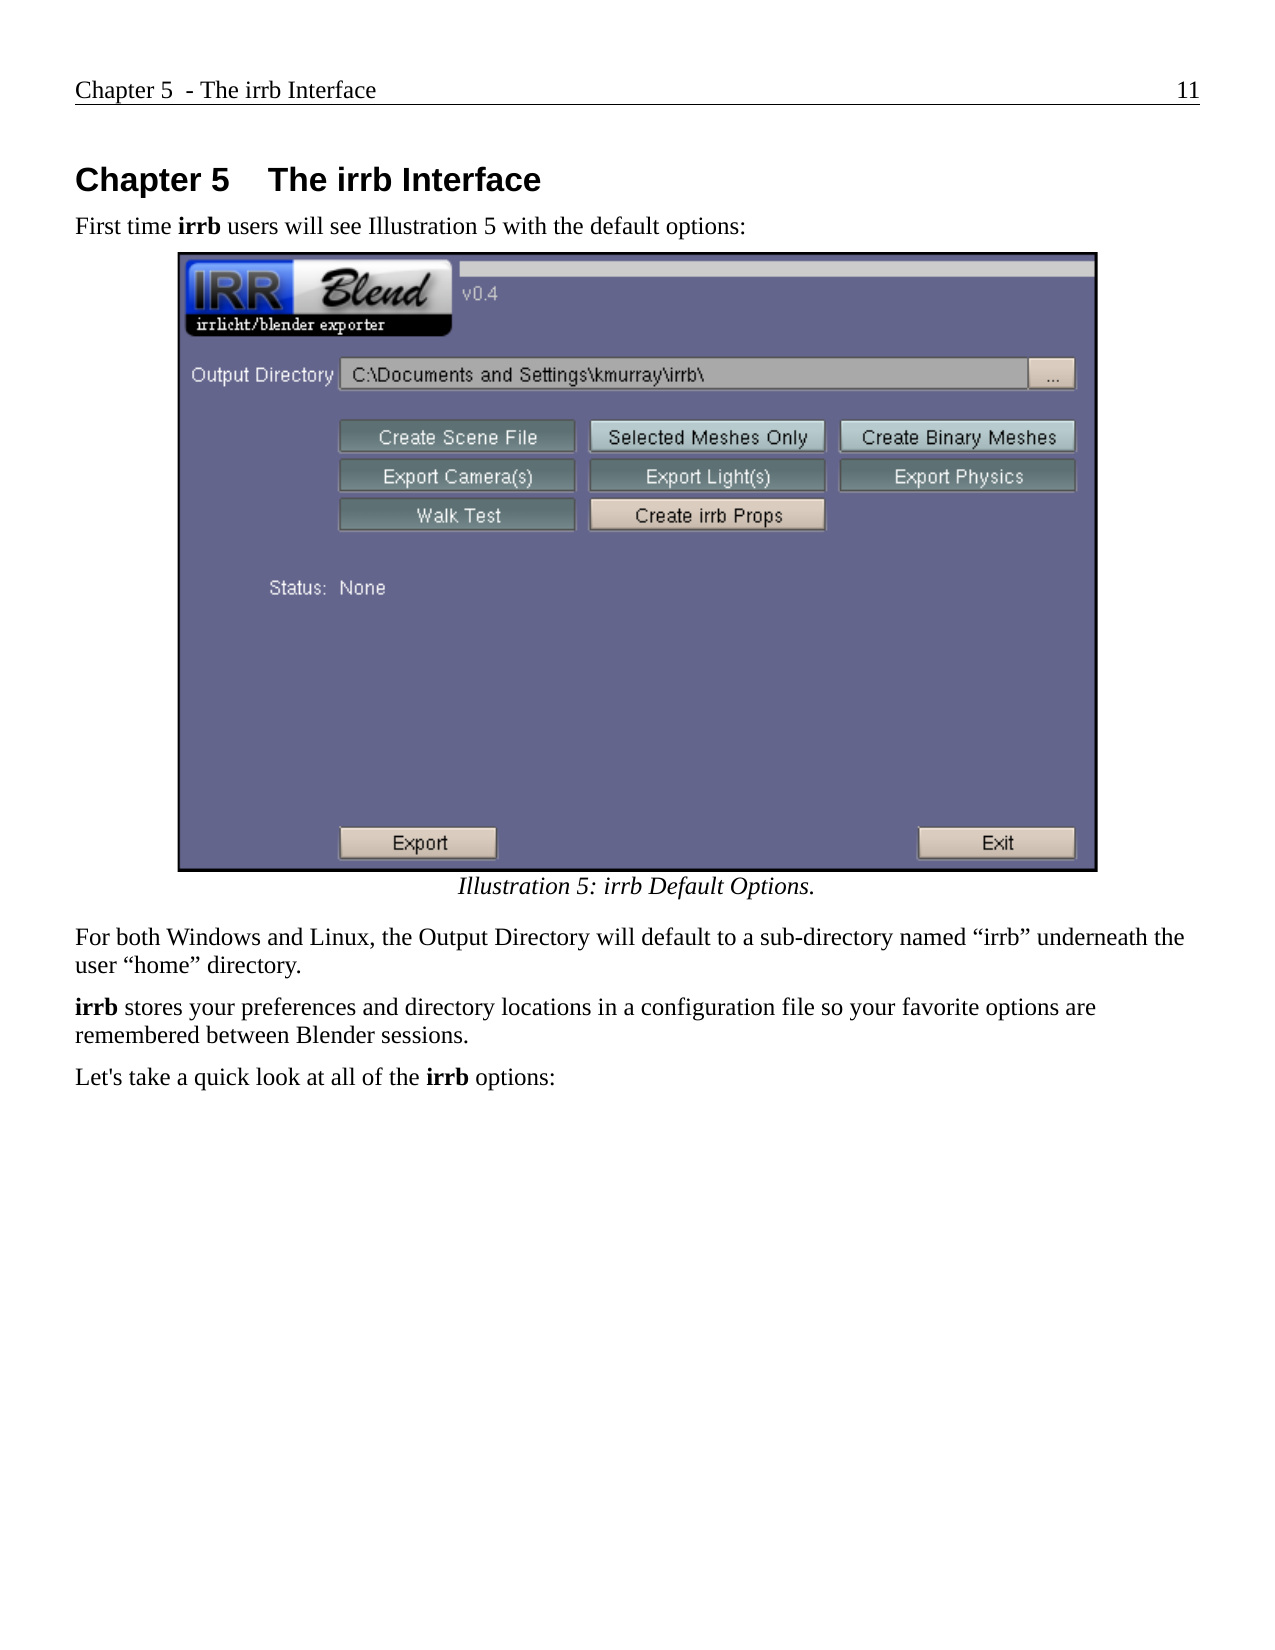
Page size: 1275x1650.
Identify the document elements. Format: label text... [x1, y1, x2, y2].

subtitle The irrb Interface [75, 160, 1200, 199]
text First time irrb users will see Illustration 5 with the default options: [75, 211, 1200, 240]
text Let's take a quick look at all of the irrb options: [75, 1062, 1200, 1091]
text Illustration 5: irrb Default Options. [157, 872, 1118, 900]
picture [177, 252, 1098, 872]
text For both Windows and Linux, the Output Directory will default to a sub-directory named “irrb” underneath the user “home” directory. [75, 922, 1200, 979]
text irrb stores your preferences and directory locations in a configuration file so your favorite options are remembered between Blender sessions. [75, 992, 1200, 1049]
